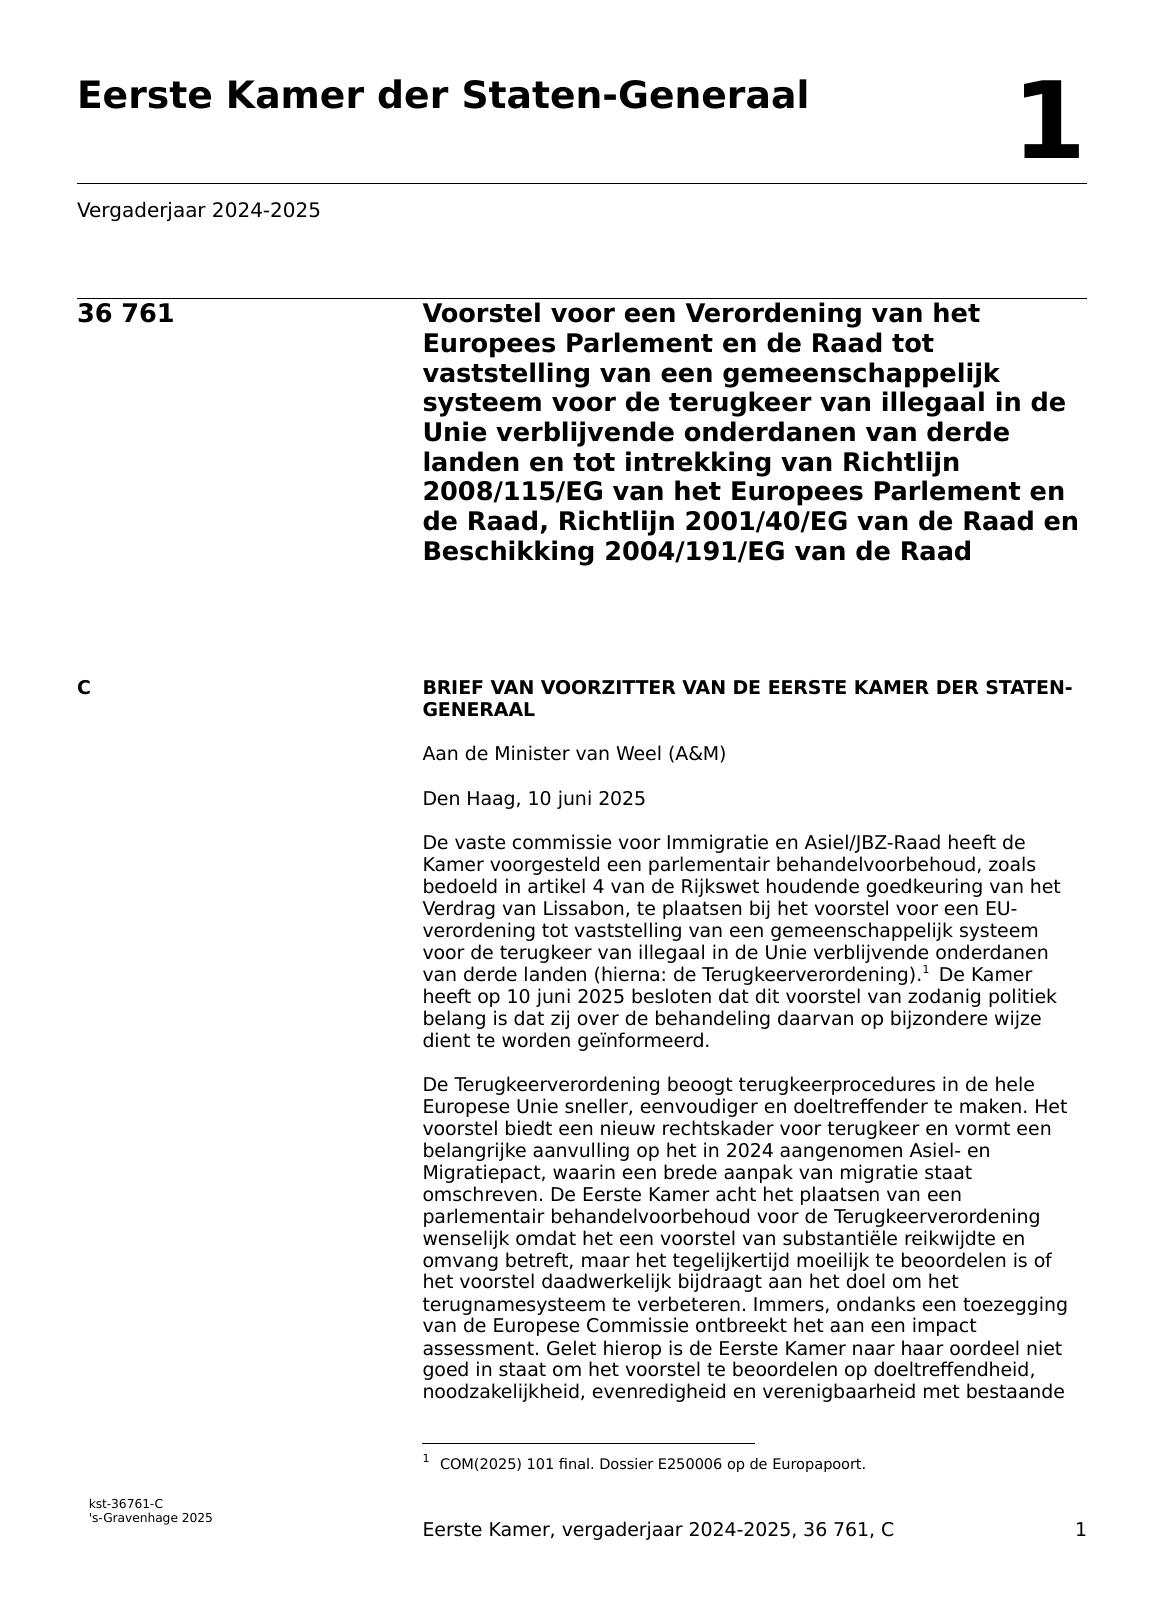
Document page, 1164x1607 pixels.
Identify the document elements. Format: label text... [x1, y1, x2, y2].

text COM(2025) 101 final. Dossier E250006 op de Europapoort. [422, 1452, 1087, 1474]
text Aan de Minister van Weel (A&M) [422, 743, 1087, 765]
table_header Eerste Kamer der Staten-Generaal [77, 59, 886, 183]
subtitle C BRIEF VAN VOORZITTER VAN DE EERSTE KAMER DER STATEN-GENERAAL [77, 677, 1087, 721]
text Den Haag, 10 juni 2025 [422, 787, 1087, 809]
table_header 1 [886, 59, 1087, 183]
text De vaste commissie voor Immigratie en Asiel/JBZ-Raad heeft de Kamer voorgesteld een parlementair behandelvoorbehoud, zoals bedoeld in artikel 4 van de Rijkswet houdende goedkeuring van het Verdrag van Lissabon, te plaatsen bij het voorstel voor een EU-verordening tot vaststelling van een gemeenschappelijk systeem voor de terugkeer van illegaal in de Unie verblijvende onderdanen van derde landen (hierna: de Terugkeerverordening). De Kamer heeft op 10 juni 2025 besloten dat dit voorstel van zodanig politiek belang is dat zij over de behandeling daarvan op bijzondere wijze dient te worden geïnformeerd. [422, 832, 1087, 1051]
text De Terugkeerverordening beoogt terugkeerprocedures in de hele Europese Unie sneller, eenvoudiger en doeltreffender te maken. Het voorstel biedt een nieuw rechtskader voor terugkeer en vormt een belangrijke aanvulling op het in 2024 aangenomen Asiel- en Migratiepact, waarin een brede aanpak van migratie staat omschreven. De Eerste Kamer acht het plaatsen van een parlementair behandelvoorbehoud voor de Terugkeerverordening wenselijk omdat het een voorstel van substantiële reikwijdte en omvang betreft, maar het tegelijkertijd moeilijk te beoordelen is of het voorstel daadwerkelijk bijdraagt aan het doel om het terugnamesysteem te verbeteren. Immers, ondanks een toezegging van de Europese Commissie ontbreekt het aan een impact assessment. Gelet hierop is de Eerste Kamer naar haar oordeel niet goed in staat om het voorstel te beoordelen op doeltreffendheid, noodzakelijkheid, evenredigheid en verenigbaarheid met bestaande [422, 1074, 1087, 1403]
subtitle 36 761 Voorstel voor een Verordening van het Europees Parlement en de Raad tot vaststelling van een gemeenschappelijk systeem voor de terugkeer van illegaal in de Unie verblijvende onderdanen van derde landen en tot intrekking van Richtlijn 2008/115/EG van het Europees Parlement en de Raad, Richtlijn 2001/40/EG van de Raad en Beschikking 2004/191/EG van de Raad [77, 299, 1087, 566]
text 's-Gravenhage 2025 [88, 1511, 323, 1525]
table_cell Vergaderjaar 2024-2025 [77, 184, 1087, 298]
text kst-36761-C [88, 1497, 323, 1511]
